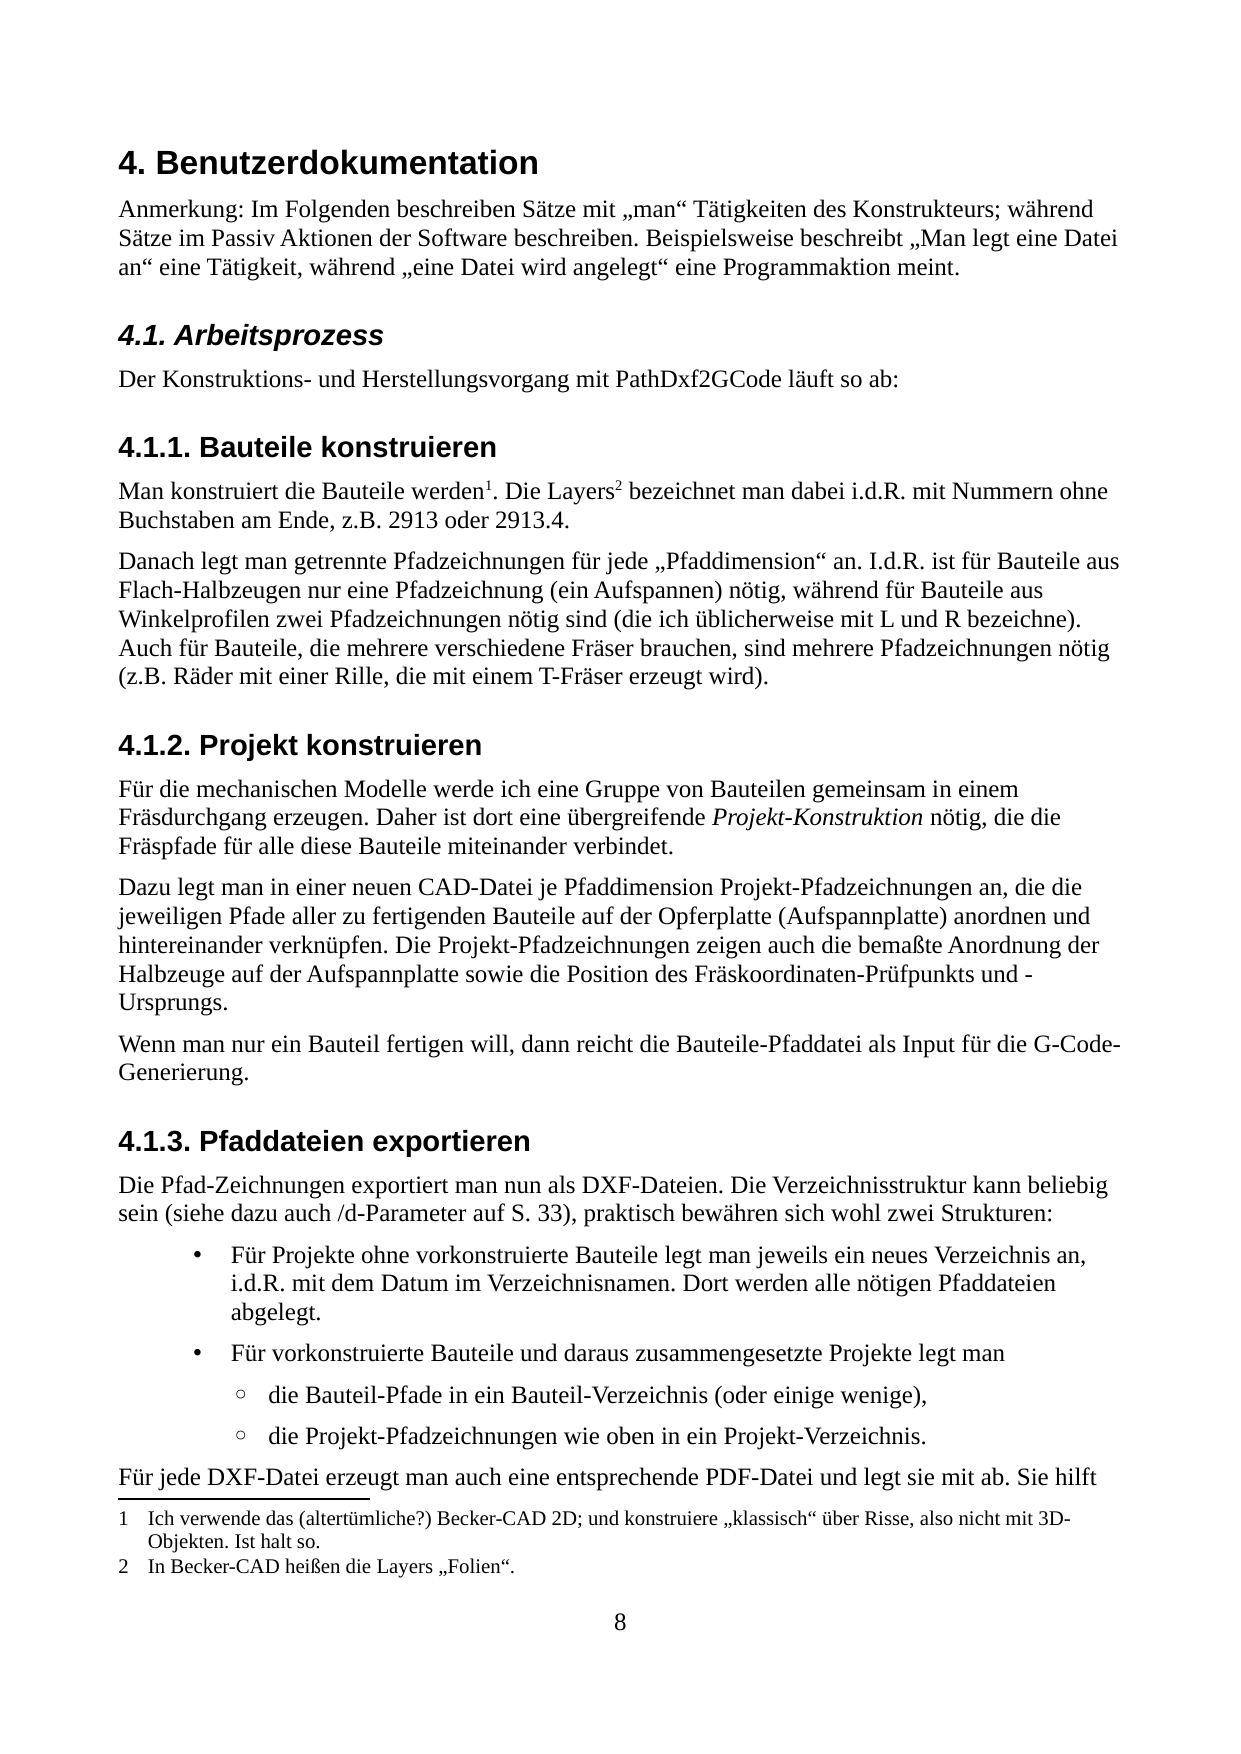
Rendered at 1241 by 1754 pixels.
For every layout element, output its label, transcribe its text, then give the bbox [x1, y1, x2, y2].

list Für vorkonstruierte Bauteile und daraus zusammengesetzte Projekte legt man [193, 1338, 1122, 1367]
subtitle 4.1. Arbeitsprozess [118, 318, 1122, 352]
text In Becker-CAD heißen die Layers „Folien“. [118, 1553, 1122, 1578]
text Anmerkung: Im Folgenden beschreiben Sätze mit „man“ Tätigkeiten des Konstrukteurs; während Sätze im Passiv Aktionen der Software beschreiben. Beispielsweise beschreibt „Man legt eine Datei an“ eine Tätigkeit, während „eine Datei wird angelegt“ eine Programmaktion meint. [118, 194, 1122, 281]
text Ich verwende das (altertümliche?) Becker-CAD 2D; und konstruiere „klassisch“ über Risse, also nicht mit 3D-Objekten. Ist halt so. [118, 1505, 1122, 1553]
subtitle 4.1.1. Bauteile konstruieren [118, 430, 1122, 464]
text Für jede DXF-Datei erzeugt man auch eine entsprechende PDF-Datei und legt sie mit ab. Sie hilft [118, 1462, 1122, 1491]
text Danach legt man getrennte Pfadzeichnungen für jede „Pfaddimension“ an. I.d.R. ist für Bauteile aus Flach-Halbzeugen nur eine Pfadzeichnung (ein Aufspannen) nötig, während für Bauteile aus Winkelprofilen zwei Pfadzeichnungen nötig sind (die ich üblicherweise mit L und R bezeichne). Auch für Bauteile, die mehrere verschiedene Fräser brauchen, sind mehrere Pfadzeichnungen nötig (z.B. Räder mit einer Rille, die mit einem T-Fräser erzeugt wird). [118, 546, 1122, 690]
subtitle 4. Benutzerdokumentation [118, 143, 1122, 182]
text Wenn man nur ein Bauteil fertigen will, dann reicht die Bauteile-Pfaddatei als Input für die G-Code-Generierung. [118, 1029, 1122, 1086]
list die Bauteil-Pfade in ein Bauteil-Verzeichnis (oder einige wenige), [231, 1380, 1122, 1408]
list die Projekt-Pfadzeichnungen wie oben in ein Projekt-Verzeichnis. [231, 1421, 1122, 1450]
text Die Pfad-Zeichnungen exportiert man nun als DXF-Dateien. Die Verzeichnisstruktur kann beliebig sein (siehe dazu auch /d-Parameter auf S. 31), praktisch bewähren sich wohl zwei Strukturen: [118, 1170, 1122, 1227]
text Für die mechanischen Modelle werde ich eine Gruppe von Bauteilen gemeinsam in einem Fräsdurchgang erzeugen. Daher ist dort eine übergreifende Projekt-Konstruktion nötig, die die Fräspfade für alle diese Bauteile miteinander verbindet. [118, 774, 1122, 860]
text Der Konstruktions- und Herstellungsvorgang mit PathDxf2GCode läuft so ab: [118, 364, 1122, 393]
list Für Projekte ohne vorkonstruierte Bauteile legt man jeweils ein neues Verzeichnis an, i.d.R. mit dem Datum im Verzeichnisnamen. Dort werden alle nötigen Pfaddateien abgelegt. [193, 1240, 1122, 1326]
text Man konstruiert die Bauteile werden. Die Layers bezeichnet man dabei i.d.R. mit Nummern ohne Buchstaben am Ende, z.B. 2913 oder 2913.4. [118, 476, 1122, 534]
text Dazu legt man in einer neuen CAD-Datei je Pfaddimension Projekt-Pfadzeichnungen an, die die jeweiligen Pfade aller zu fertigenden Bauteile auf der Opferplatte (Aufspannplatte) anordnen und hintereinander verknüpfen. Die Projekt-Pfadzeichnungen zeigen auch die bemaßte Anordnung der Halbzeuge auf der Aufspannplatte sowie die Position des Fräskoordinaten-Prüfpunkts und -Ursprungs. [118, 872, 1122, 1016]
subtitle 4.1.3. Pfaddateien exportieren [118, 1124, 1122, 1157]
subtitle 4.1.2. Projekt konstruieren [118, 728, 1122, 761]
